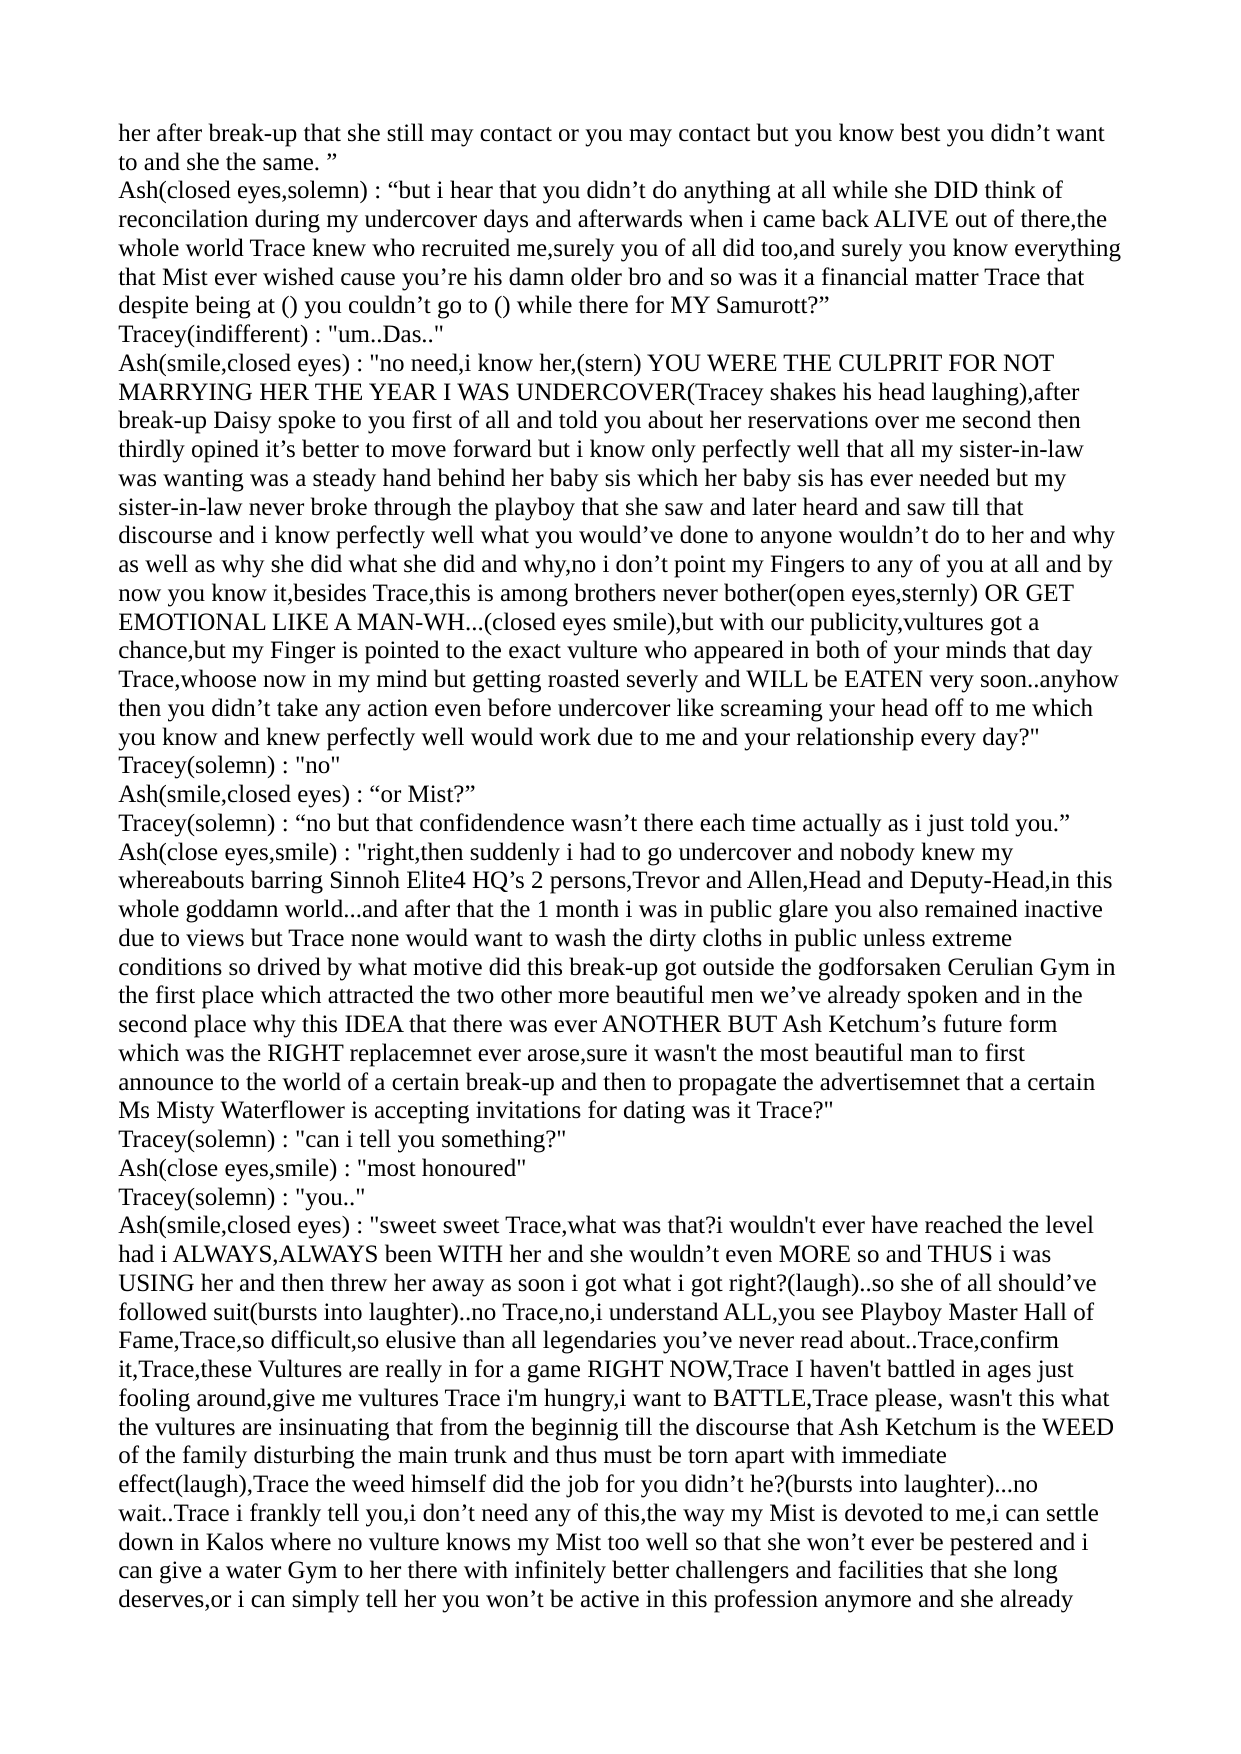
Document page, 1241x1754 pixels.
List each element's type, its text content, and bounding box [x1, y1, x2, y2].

text Ash(close eyes,smile) : "most honoured" [118, 1153, 1122, 1182]
text Tracey(solemn) : "you.." [118, 1182, 1122, 1211]
text Ash(smile,closed eyes) : “or Mist?” [118, 779, 1122, 808]
text Ash(smile,closed eyes) : "sweet sweet Trace,what was that?i wouldn't ever have reached the level had i ALWAYS,ALWAYS been WITH her and she wouldn’t even MORE so and THUS i was USING her and then threw her away as soon i got what i got right?(laugh)..so she of all should’ve followed suit(bursts into laughter)..no Trace,no,i understand ALL,you see Playboy Master Hall of Fame,Trace,so difficult,so elusive than all legendaries you’ve never read about..Trace,confirm it,Trace,these Vultures are really in for a game RIGHT NOW,Trace I haven't battled in ages just fooling around,give me vultures Trace i'm hungry,i want to BATTLE,Trace please, wasn't this what the vultures are insinuating that from the beginnig till the discourse that Ash Ketchum is the WEED of the family disturbing the main trunk and thus must be torn apart with immediate effect(laugh),Trace the weed himself did the job for you didn’t he?(bursts into laughter)...no wait..Trace i frankly tell you,i don’t need any of this,the way my Mist is devoted to me,i can settle down in Kalos where no vulture knows my Mist too well so that she won’t ever be pestered and i can give a water Gym to her there with infinitely better challengers and facilities that she long deserves,or i can simply tell her you won’t be active in this profession anymore and she already [118, 1211, 1122, 1613]
text Tracey(solemn) : “no but that confidendence wasn’t there each time actually as i just told you.” [118, 808, 1122, 837]
text Ash(closed eyes,solemn) : “but i hear that you didn’t do anything at all while she DID think of reconcilation during my undercover days and afterwards when i came back ALIVE out of there,the whole world Trace knew who recruited me,surely you of all did too,and surely you know everything that Mist ever wished cause you’re his damn older bro and so was it a financial matter Trace that despite being at () you couldn’t go to () while there for MY Samurott?” [118, 176, 1122, 319]
text Ash(close eyes,smile) : "right,then suddenly i had to go undercover and nobody knew my whereabouts barring Sinnoh Elite4 HQ’s 2 persons,Trevor and Allen,Head and Deputy-Head,in this whole goddamn world...and after that the 1 month i was in public glare you also remained inactive due to views but Trace none would want to wash the dirty cloths in public unless extreme conditions so drived by what motive did this break-up got outside the godforsaken Cerulian Gym in the first place which attracted the two other more beautiful men we’ve already spoken and in the second place why this IDEA that there was ever ANOTHER BUT Ash Ketchum’s future form which was the RIGHT replacemnet ever arose,sure it wasn't the most beautiful man to first announce to the world of a certain break-up and then to propagate the advertisemnet that a certain Ms Misty Waterflower is accepting invitations for dating was it Trace?" [118, 837, 1122, 1124]
text Ash(smile,closed eyes) : "no need,i know her,(stern) YOU WERE THE CULPRIT FOR NOT MARRYING HER THE YEAR I WAS UNDERCOVER(Tracey shakes his head laughing),after break-up Daisy spoke to you first of all and told you about her reservations over me second then thirdly opined it’s better to move forward but i know only perfectly well that all my sister-in-law was wanting was a steady hand behind her baby sis which her baby sis has ever needed but my sister-in-law never broke through the playboy that she saw and later heard and saw till that discourse and i know perfectly well what you would’ve done to anyone wouldn’t do to her and why as well as why she did what she did and why,no i don’t point my Fingers to any of you at all and by now you know it,besides Trace,this is among brothers never bother(open eyes,sternly) OR GET EMOTIONAL LIKE A MAN-WH...(closed eyes smile),but with our publicity,vultures got a chance,but my Finger is pointed to the exact vulture who appeared in both of your minds that day Trace,whoose now in my mind but getting roasted severly and WILL be EATEN very soon..anyhow then you didn’t take any action even before undercover like screaming your head off to me which you know and knew perfectly well would work due to me and your relationship every day?" [118, 348, 1122, 751]
text her after break-up that she still may contact or you may contact but you know best you didn’t want to and she the same. ” [118, 118, 1122, 176]
text Tracey(solemn) : "no" [118, 751, 1122, 779]
text Tracey(indifferent) : "um..Das.." [118, 319, 1122, 348]
text Tracey(solemn) : "can i tell you something?" [118, 1124, 1122, 1153]
